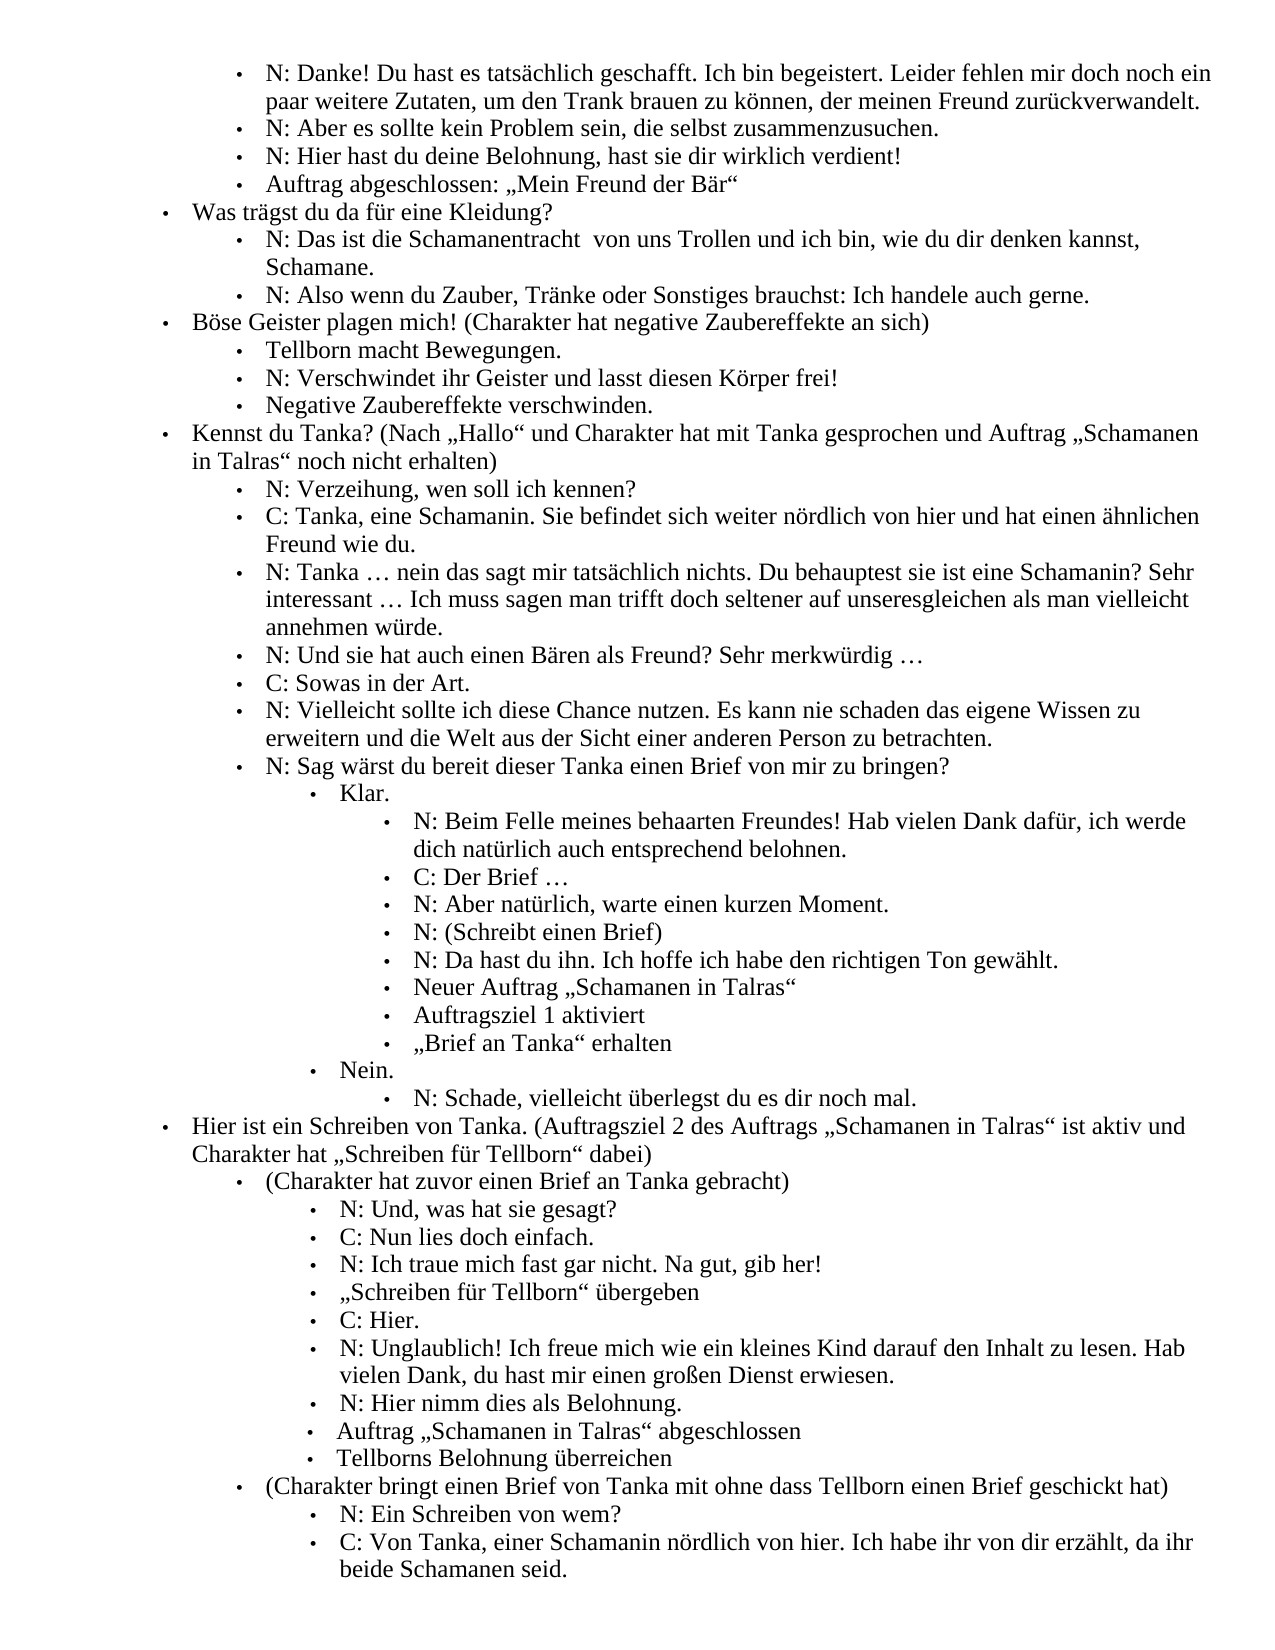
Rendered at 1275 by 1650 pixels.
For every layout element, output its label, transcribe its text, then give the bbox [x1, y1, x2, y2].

list Nein. [310, 1057, 1216, 1084]
list Tellborns Belohnung überreichen [307, 1444, 1216, 1472]
list (Charakter hat zuvor einen Brief an Tanka gebracht) [236, 1167, 1216, 1195]
list Was trägst du da für eine Kleidung? [162, 198, 1216, 225]
list N: Hier hast du deine Belohnung, hast sie dir wirklich verdient! [236, 142, 1216, 170]
list N: Da hast du ihn. Ich hoffe ich habe den richtigen Ton gewählt. [384, 946, 1216, 973]
list N: Das ist die Schamanentracht von uns Trollen und ich bin, wie du dir denken kannst, Schamane. [236, 225, 1216, 281]
list Auftrag „Schamanen in Talras“ abgeschlossen [307, 1417, 1216, 1444]
list N: Tanka … nein das sagt mir tatsächlich nichts. Du behauptest sie ist eine Schamanin? Sehr interessant … Ich muss sagen man trifft doch seltener auf unseresgleichen als man vielleicht annehmen würde. [236, 558, 1216, 641]
list Hier ist ein Schreiben von Tanka. (Auftragsziel 2 des Auftrags „Schamanen in Talras“ ist aktiv und Charakter hat „Schreiben für Tellborn“ dabei) [162, 1112, 1216, 1167]
list „Brief an Tanka“ erhalten [384, 1029, 1216, 1057]
list N: Unglaublich! Ich freue mich wie ein kleines Kind darauf den Inhalt zu lesen. Hab vielen Dank, du hast mir einen großen Dienst erwiesen. [310, 1334, 1216, 1389]
list C: Sowas in der Art. [236, 669, 1216, 696]
list N: Verzeihung, wen soll ich kennen? [236, 475, 1216, 502]
list N: Schade, vielleicht überlegst du es dir noch mal. [384, 1084, 1216, 1112]
list Auftrag abgeschlossen: „Mein Freund der Bär“ [236, 170, 1216, 198]
list C: Tanka, eine Schamanin. Sie befindet sich weiter nördlich von hier und hat einen ähnlichen Freund wie du. [236, 502, 1216, 558]
list N: (Schreibt einen Brief) [384, 918, 1216, 946]
list N: Verschwindet ihr Geister und lasst diesen Körper frei! [236, 364, 1216, 392]
list N: Also wenn du Zauber, Tränke oder Sonstiges brauchst: Ich handele auch gerne. [236, 281, 1216, 308]
list C: Hier. [310, 1306, 1216, 1334]
list N: Aber es sollte kein Problem sein, die selbst zusammenzusuchen. [236, 114, 1216, 142]
list N: Sag wärst du bereit dieser Tanka einen Brief von mir zu bringen? [236, 752, 1216, 779]
list N: Aber natürlich, warte einen kurzen Moment. [384, 890, 1216, 918]
list Negative Zaubereffekte verschwinden. [236, 392, 1216, 419]
list N: Ich traue mich fast gar nicht. Na gut, gib her! [310, 1251, 1216, 1278]
list N: Und sie hat auch einen Bären als Freund? Sehr merkwürdig … [236, 641, 1216, 669]
list N: Beim Felle meines behaarten Freundes! Hab vielen Dank dafür, ich werde dich natürlich auch entsprechend belohnen. [384, 807, 1216, 863]
list C: Von Tanka, einer Schamanin nördlich von hier. Ich habe ihr von dir erzählt, da ihr beide Schamanen seid. [310, 1528, 1216, 1583]
list Neuer Auftrag „Schamanen in Talras“ [384, 973, 1216, 1001]
list Böse Geister plagen mich! (Charakter hat negative Zaubereffekte an sich) [162, 308, 1216, 336]
list N: Ein Schreiben von wem? [310, 1500, 1216, 1528]
list N: Hier nimm dies als Belohnung. [310, 1389, 1216, 1417]
list N: Und, was hat sie gesagt? [310, 1195, 1216, 1223]
list C: Der Brief … [384, 863, 1216, 890]
list Kennst du Tanka? (Nach „Hallo“ und Charakter hat mit Tanka gesprochen und Auftrag „Schamanen in Talras“ noch nicht erhalten) [162, 419, 1216, 475]
list N: Vielleicht sollte ich diese Chance nutzen. Es kann nie schaden das eigene Wissen zu erweitern und die Welt aus der Sicht einer anderen Person zu betrachten. [236, 696, 1216, 752]
list Auftragsziel 1 aktiviert [384, 1001, 1216, 1029]
list N: Danke! Du hast es tatsächlich geschafft. Ich bin begeistert. Leider fehlen mir doch noch ein paar weitere Zutaten, um den Trank brauen zu können, der meinen Freund zurückverwandelt. [236, 59, 1216, 114]
list „Schreiben für Tellborn“ übergeben [310, 1278, 1216, 1306]
list (Charakter bringt einen Brief von Tanka mit ohne dass Tellborn einen Brief geschickt hat) [236, 1472, 1216, 1500]
list Klar. [310, 779, 1216, 807]
list C: Nun lies doch einfach. [310, 1223, 1216, 1251]
list Tellborn macht Bewegungen. [236, 336, 1216, 364]
